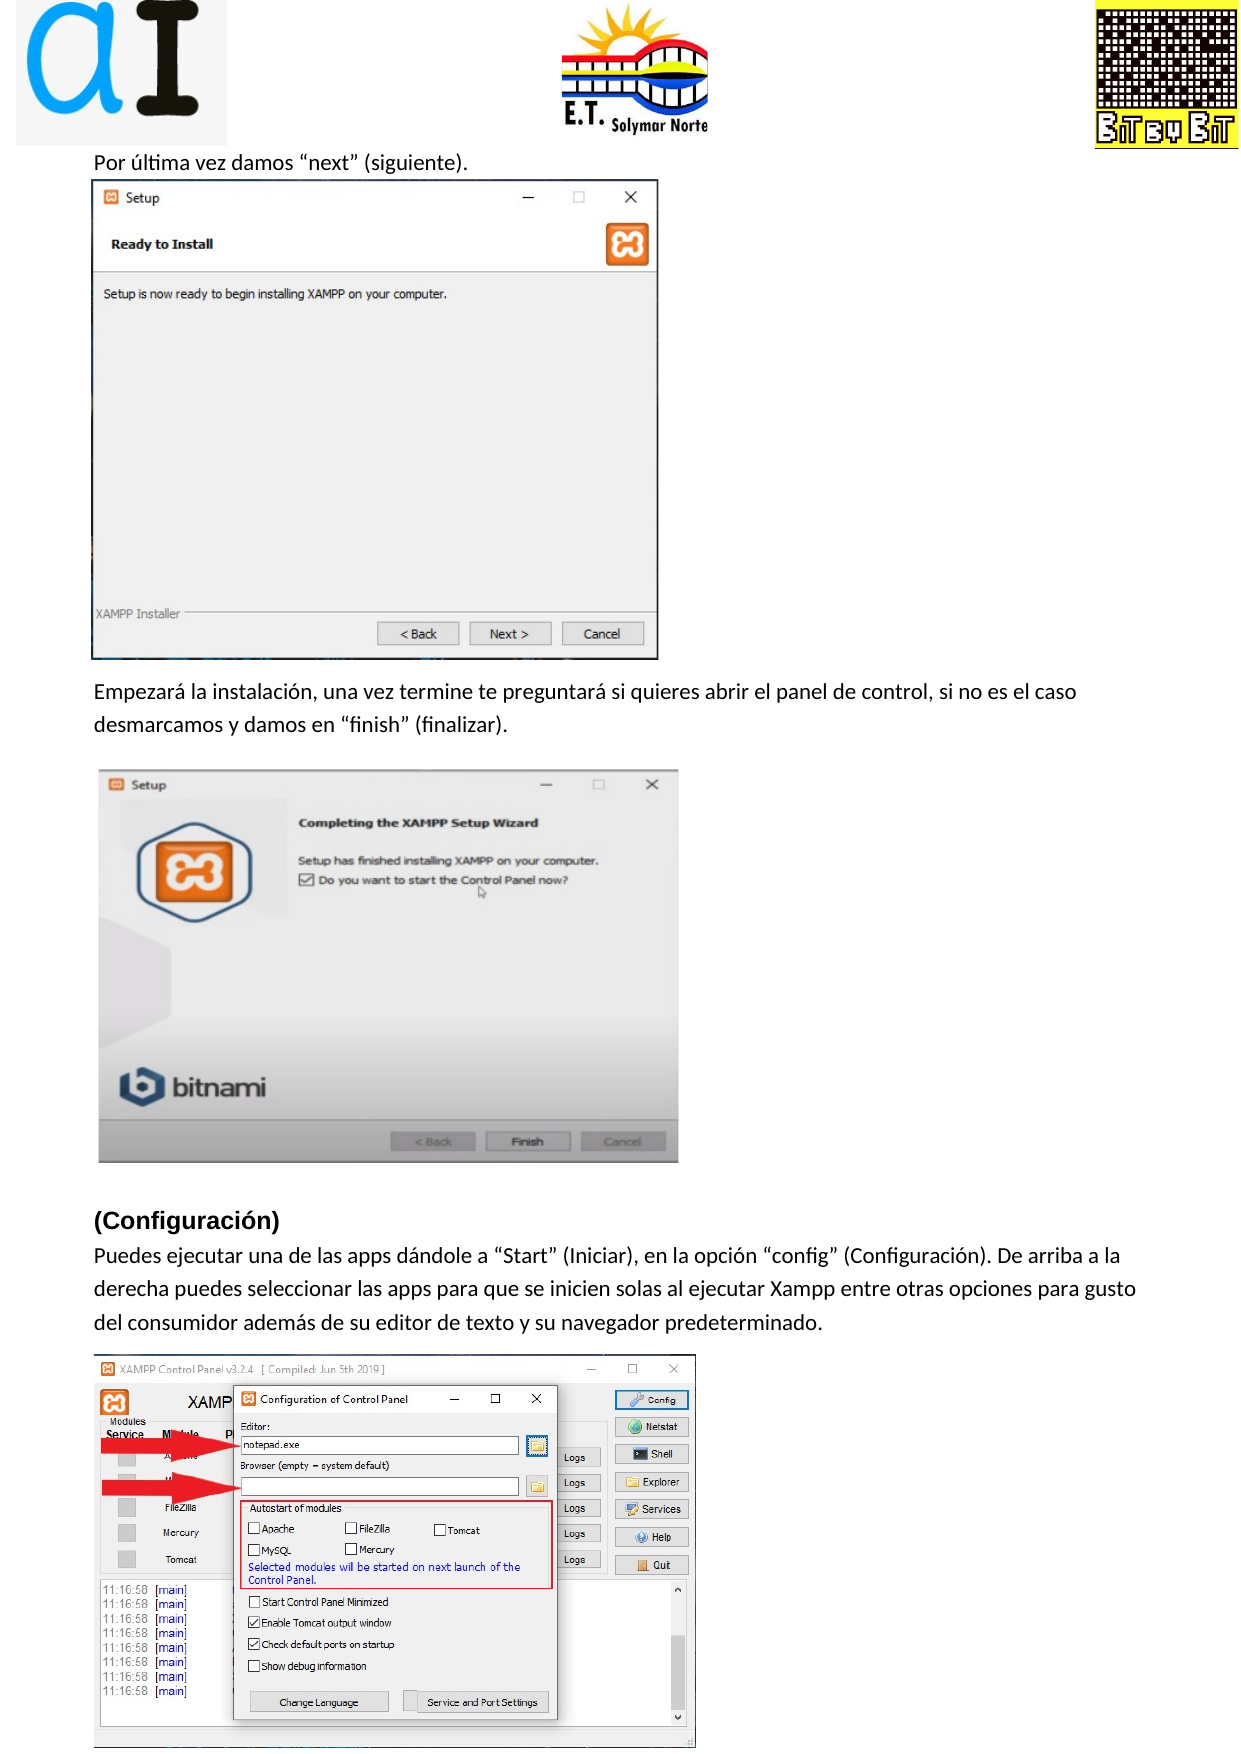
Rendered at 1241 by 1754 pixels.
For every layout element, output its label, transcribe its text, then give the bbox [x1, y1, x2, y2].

text Por última vez damos “next” (siguiente). [94, 148, 1143, 176]
text Empezará la instalación, una vez termine te preguntará si quieres abrir el panel de control, si no es el caso desmarcamos y damos en “finish” (finalizar). [94, 677, 1143, 738]
picture [98, 769, 679, 1163]
text Puedes ejecutar una de las apps dándole a “Start” (Iniciar), en la opción “config” (Configuración). De arriba a la derecha puedes seleccionar las apps para que se inicien solas al ejecutar Xampp entre otras opciones para gusto del consumidor además de su editor de texto y su navegador predeterminado. [94, 1241, 1143, 1336]
text (Configuración) [94, 1206, 1143, 1235]
picture [1094, 0, 1239, 149]
picture [16, 0, 228, 146]
picture [561, 0, 708, 146]
picture [93, 1354, 696, 1748]
picture [91, 179, 659, 660]
